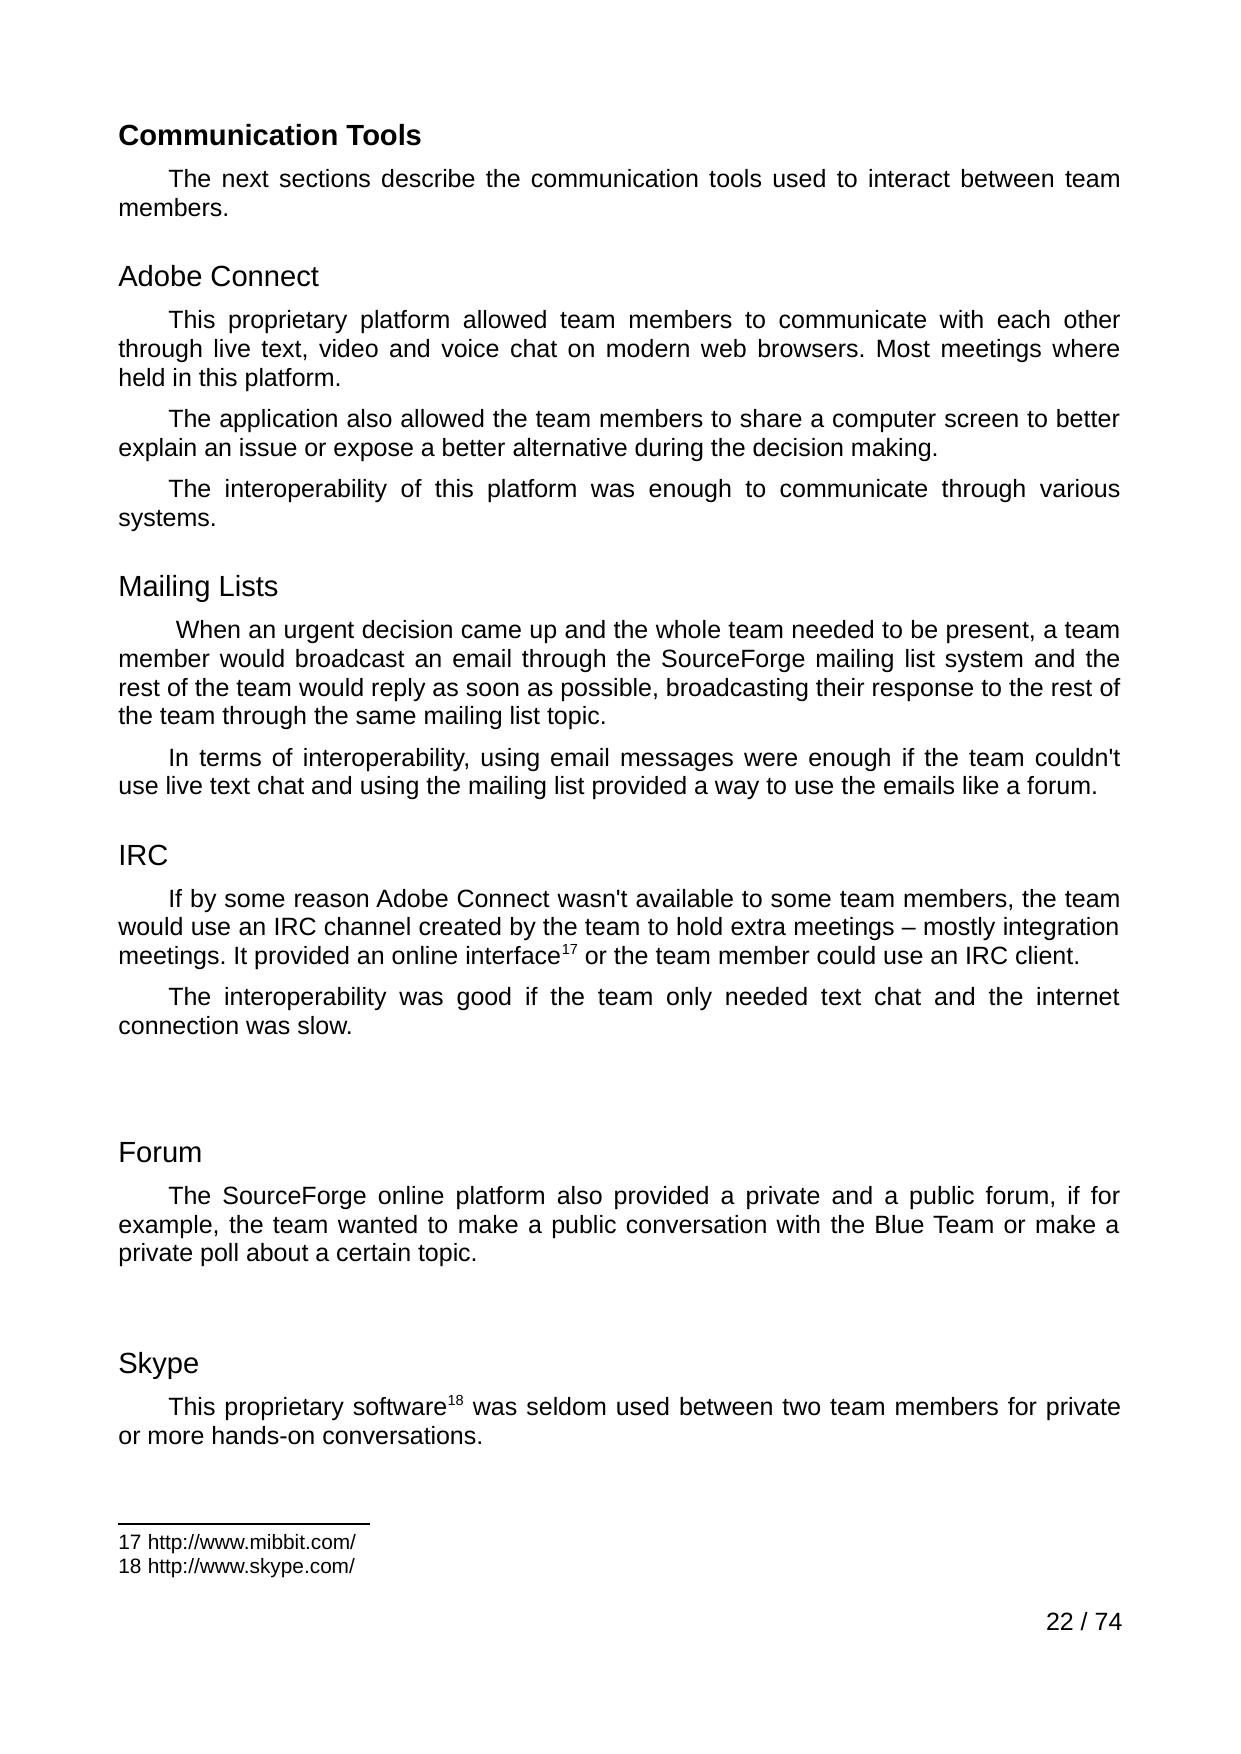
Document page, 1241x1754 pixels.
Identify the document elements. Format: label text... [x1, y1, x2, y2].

subtitle IRC [118, 837, 1122, 871]
text In terms of interoperability, using email messages were enough if the team couldn't use live text chat and using the mailing list provided a way to use the emails like a forum. [118, 742, 1122, 800]
text http://www.skype.com/ [118, 1554, 1122, 1578]
text http://www.mibbit.com/ [118, 1530, 1122, 1554]
subtitle Skype [118, 1346, 1122, 1379]
text When an urgent decision came up and the whole team needed to be present, a team member would broadcast an email through the SourceForge mailing list system and the rest of the team would reply as soon as possible, broadcasting their response to the rest of the team through the same mailing list topic. [118, 615, 1122, 730]
text The interoperability of this platform was enough to communicate through various systems. [118, 474, 1122, 531]
text The SourceForge online platform also provided a private and a public forum, if for example, the team wanted to make a public conversation with the Blue Team or make a private poll about a certain topic. [118, 1181, 1122, 1267]
text The next sections describe the communication tools used to interact between team members. [118, 164, 1122, 222]
text This proprietary platform allowed team members to communicate with each other through live text, video and voice chat on modern web browsers. Most meetings where held in this platform. [118, 305, 1122, 391]
subtitle Adobe Connect [118, 259, 1122, 293]
subtitle Forum [118, 1135, 1122, 1168]
text The application also allowed the team members to share a computer screen to better explain an issue or expose a better alternative during the decision making. [118, 404, 1122, 461]
text The interoperability was good if the team only needed text chat and the internet connection was slow. [118, 982, 1122, 1040]
text This proprietary software was seldom used between two team members for private or more hands-on conversations. [118, 1392, 1122, 1449]
subtitle Mailing Lists [118, 569, 1122, 602]
subtitle Communication Tools [118, 118, 1122, 152]
text If by some reason Adobe Connect wasn't available to some team members, the team would use an IRC channel created by the team to hold extra meetings – mostly integration meetings. It provided an online interface or the team member could use an IRC client. [118, 883, 1122, 970]
